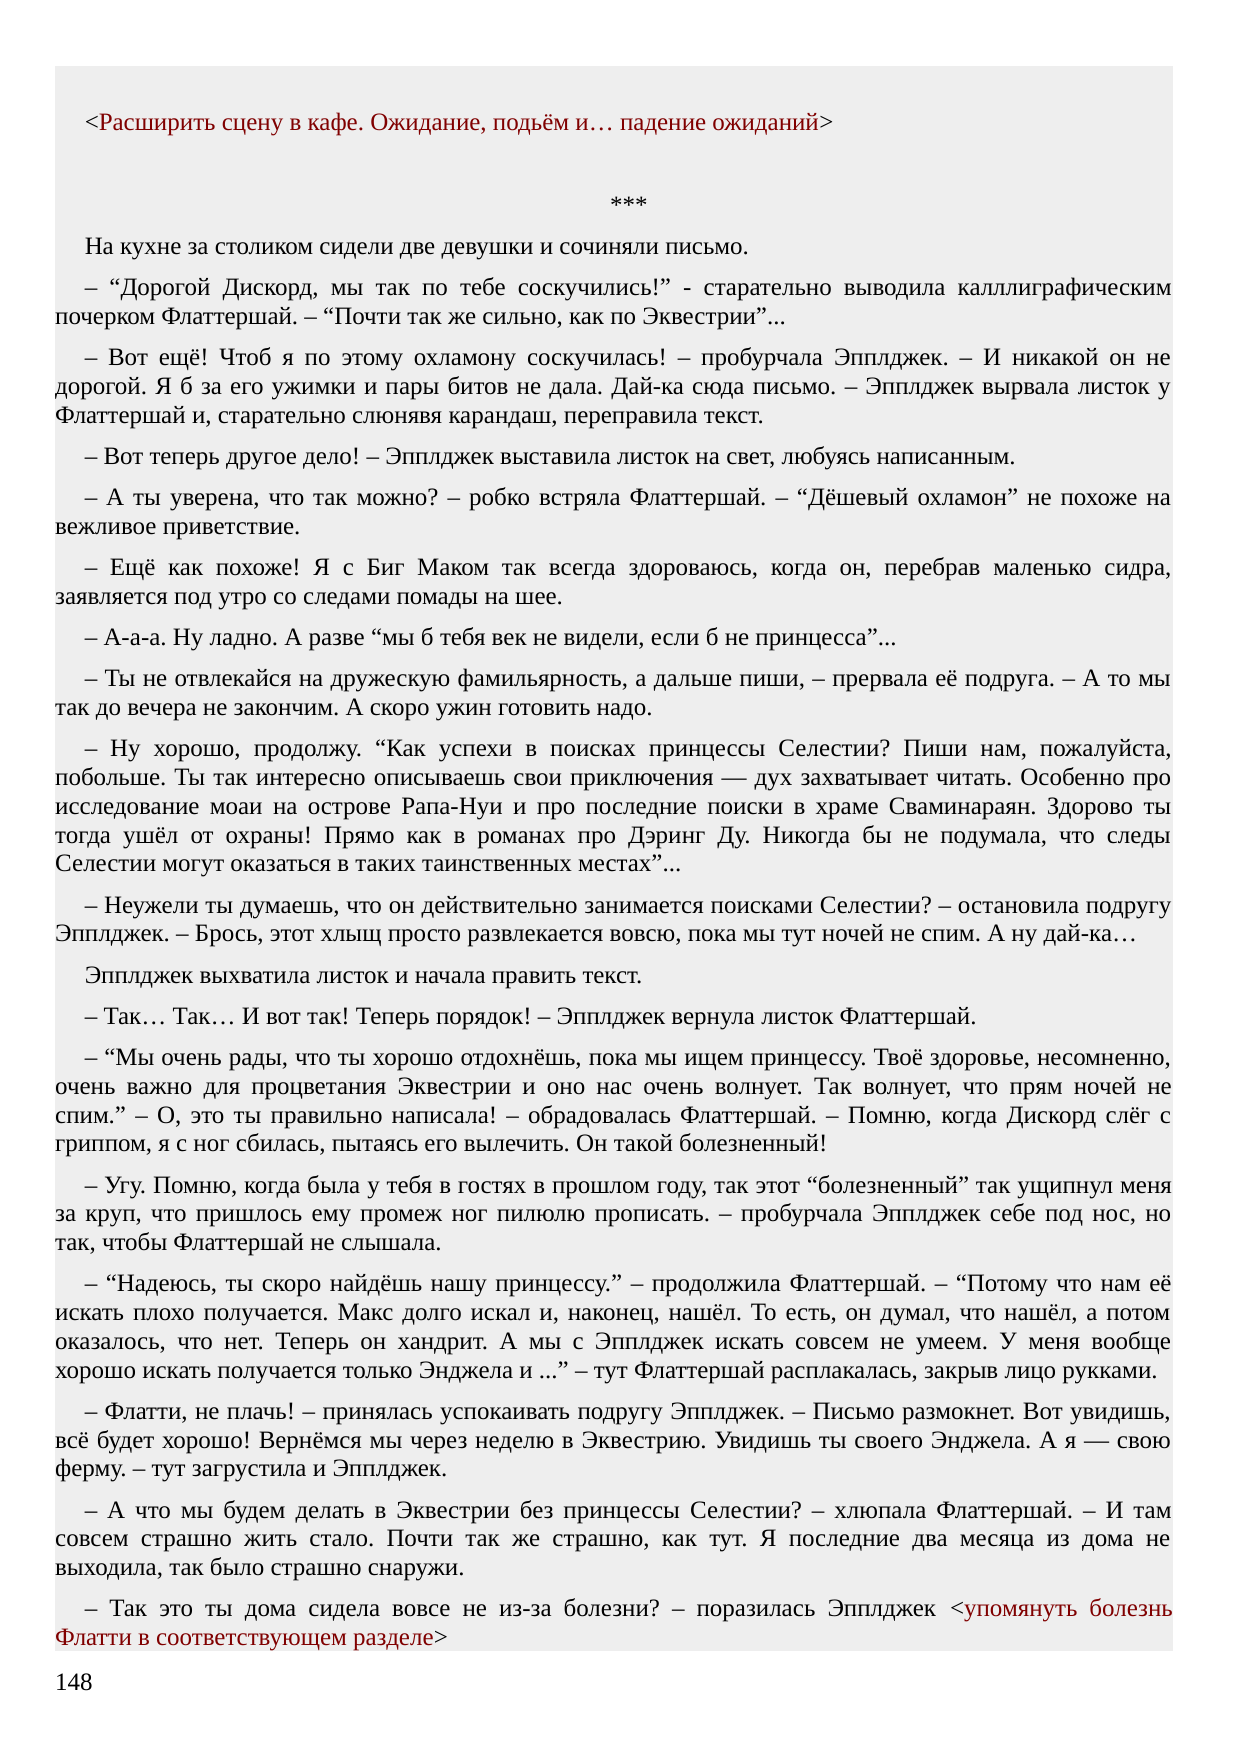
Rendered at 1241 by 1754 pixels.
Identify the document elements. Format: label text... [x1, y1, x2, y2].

text – Вот ещё! Чтоб я по этому охламону соскучилась! – пробурчала Эпплджек. – И никакой он не дорогой. Я б за его ужимки и пары битов не дала. Дай-ка сюда письмо. – Эпплджек вырвала листок у Флаттершай и, старательно слюнявя карандаш, переправила текст. [55, 342, 1173, 428]
text – Так это ты дома сидела вовсе не из-за болезни? – поразилась Эпплджек <упомянуть болезнь Флатти в соответствующем разделе> [55, 1593, 1173, 1651]
text – Флатти, не плачь! – принялась успокаивать подругу Эпплджек. – Письмо размокнет. Вот увидишь, всё будет хорошо! Вернёмся мы через неделю в Эквестрию. Увидишь ты своего Энджела. А я — свою ферму. – тут загрустила и Эпплджек. [55, 1396, 1173, 1482]
text – “Дорогой Дискорд, мы так по тебе соскучились!” - старательно выводила калллиграфическим почерком Флаттершай. – “Почти так же сильно, как по Эквестрии”... [55, 272, 1173, 330]
text – Ну хорошо, продолжу. “Как успехи в поисках принцессы Селестии? Пиши нам, пожалуйста, побольше. Ты так интересно описываешь свои приключения — дух захватывает читать. Особенно про исследование моаи на острове Рапа-Нуи и про последние поиски в храме Сваминараян. Здорово ты тогда ушёл от охраны! Прямо как в романах про Дэринг Ду. Никогда бы не подумала, что следы Селестии могут оказаться в таких таинственных местах”... [55, 733, 1173, 877]
text Эпплджек выхватила листок и начала править текст. [55, 960, 1173, 988]
text – Вот теперь другое дело! – Эпплджек выставила листок на свет, любуясь написанным. [55, 441, 1173, 470]
text На кухне за столиком сидели две девушки и сочиняли письмо. [55, 231, 1173, 260]
text – “Мы очень рады, что ты хорошо отдохнёшь, пока мы ищем принцессу. Твоё здоровье, несомненно, очень важно для процветания Эквестрии и оно нас очень волнует. Так волнует, что прям ночей не спим.” – О, это ты правильно написала! – обрадовалась Флаттершай. – Помню, когда Дискорд слёг с гриппом, я с ног сбилась, пытаясь его вылечить. Он такой болезненный! [55, 1042, 1173, 1157]
text – Так… Так… И вот так! Теперь порядок! – Эпплджек вернула листок Флаттершай. [55, 1001, 1173, 1030]
text <Расширить сцену в кафе. Ожидание, подьём и… падение ожиданий> [55, 107, 1173, 136]
text – Неужели ты думаешь, что он действительно занимается поисками Селестии? – остановила подругу Эпплджек. – Брось, этот хлыщ просто развлекается вовсю, пока мы тут ночей не спим. А ну дай-ка… [55, 890, 1173, 947]
text – Ты не отвлекайся на дружескую фамильярность, а дальше пиши, – прервала её подруга. – А то мы так до вечера не закончим. А скоро ужин готовить надо. [55, 663, 1173, 721]
text *** [55, 190, 1173, 218]
text – А что мы будем делать в Эквестрии без принцессы Селестии? – хлюпала Флаттершай. – И там совсем страшно жить стало. Почти так же страшно, как тут. Я последние два месяца из дома не выходила, так было страшно снаружи. [55, 1495, 1173, 1581]
text – “Надеюсь, ты скоро найдёшь нашу принцессу.” – продолжила Флаттершай. – “Потому что нам её искать плохо получается. Макс долго искал и, наконец, нашёл. То есть, он думал, что нашёл, а потом оказалось, что нет. Теперь он хандрит. А мы с Эпплджек искать совсем не умеем. У меня вообще хорошо искать получается только Энджела и ...” – тут Флаттершай расплакалась, закрыв лицо рукками. [55, 1268, 1173, 1383]
text – Угу. Помню, когда была у тебя в гостях в прошлом году, так этот “болезненный” так ущипнул меня за круп, что пришлось ему промеж ног пилюлю прописать. – пробурчала Эпплджек себе под нос, но так, чтобы Флаттершай не слышала. [55, 1170, 1173, 1256]
text – Ещё как похоже! Я с Биг Маком так всегда здороваюсь, когда он, перебрав маленько сидра, заявляется под утро со следами помады на шее. [55, 552, 1173, 610]
text – А ты уверена, что так можно? – робко встряла Флаттершай. – “Дёшевый охламон” не похоже на вежливое приветствие. [55, 482, 1173, 540]
text – А-а-а. Ну ладно. А разве “мы б тебя век не видели, если б не принцесса”... [55, 622, 1173, 651]
